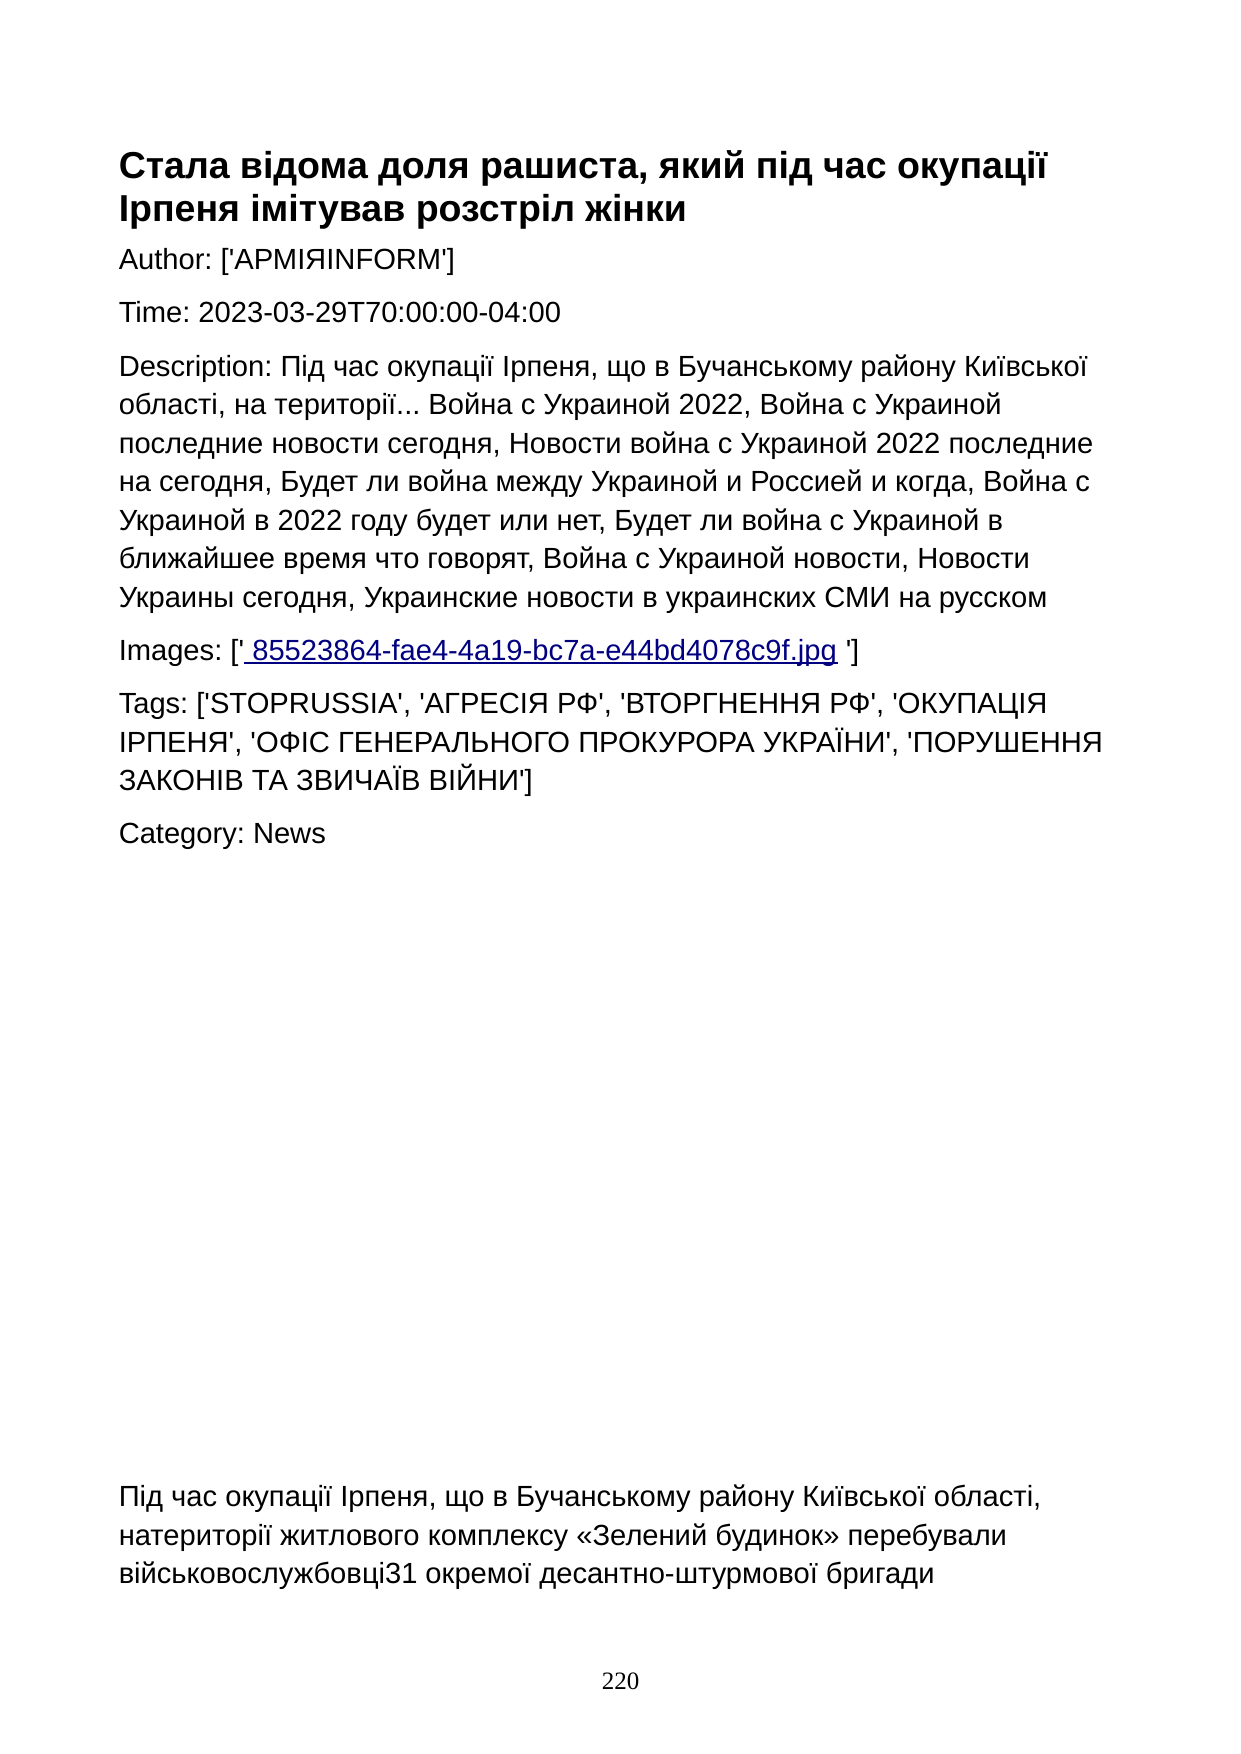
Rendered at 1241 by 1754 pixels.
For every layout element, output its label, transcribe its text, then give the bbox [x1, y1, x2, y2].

text Tags: ['STOPRUSSIA', 'АГРЕСІЯ РФ', 'ВТОРГНЕННЯ РФ', 'ОКУПАЦІЯ ІРПЕНЯ', 'ОФІС ГЕНЕРАЛЬНОГО ПРОКУРОРА УКРАЇНИ', 'ПОРУШЕННЯ ЗАКОНІВ ТА ЗВИЧАЇВ ВІЙНИ'] [118, 686, 1122, 797]
text Author: ['АРМІЯINFORM'] [118, 242, 1122, 276]
text Images: [' 85523864-fae4-4a19-bc7a-e44bd4078c9f.jpg '] [118, 633, 1122, 666]
text Time: 2023-03-29T70:00:00-04:00 [118, 295, 1122, 329]
text Під час окупації Ірпеня, що в Бучанському району Київської області, натериторії житлового комплексу «Зелений будинок» перебували військовослужбовці31 окремої десантно-штурмової бригади [118, 1479, 1122, 1590]
text Category: News [118, 816, 1122, 850]
subtitle Стала відома доля рашиста, який під час окупації Ірпеня імітував розстріл жінки [118, 143, 1122, 230]
text Description: Під час окупації Ірпеня, що в Бучанському району Київської області, на території... Война с Украиной 2022, Война с Украиной последние новости сегодня, Новости война с Украиной 2022 последние на сегодня, Будет ли война между Украиной и Россией и когда, Война с Украиной в 2022 году будет или нет, Будет ли война с Украиной в ближайшее время что говорят, Война с Украиной новости, Новости Украины сегодня, Украинские новости в украинских СМИ на русском [118, 348, 1122, 613]
